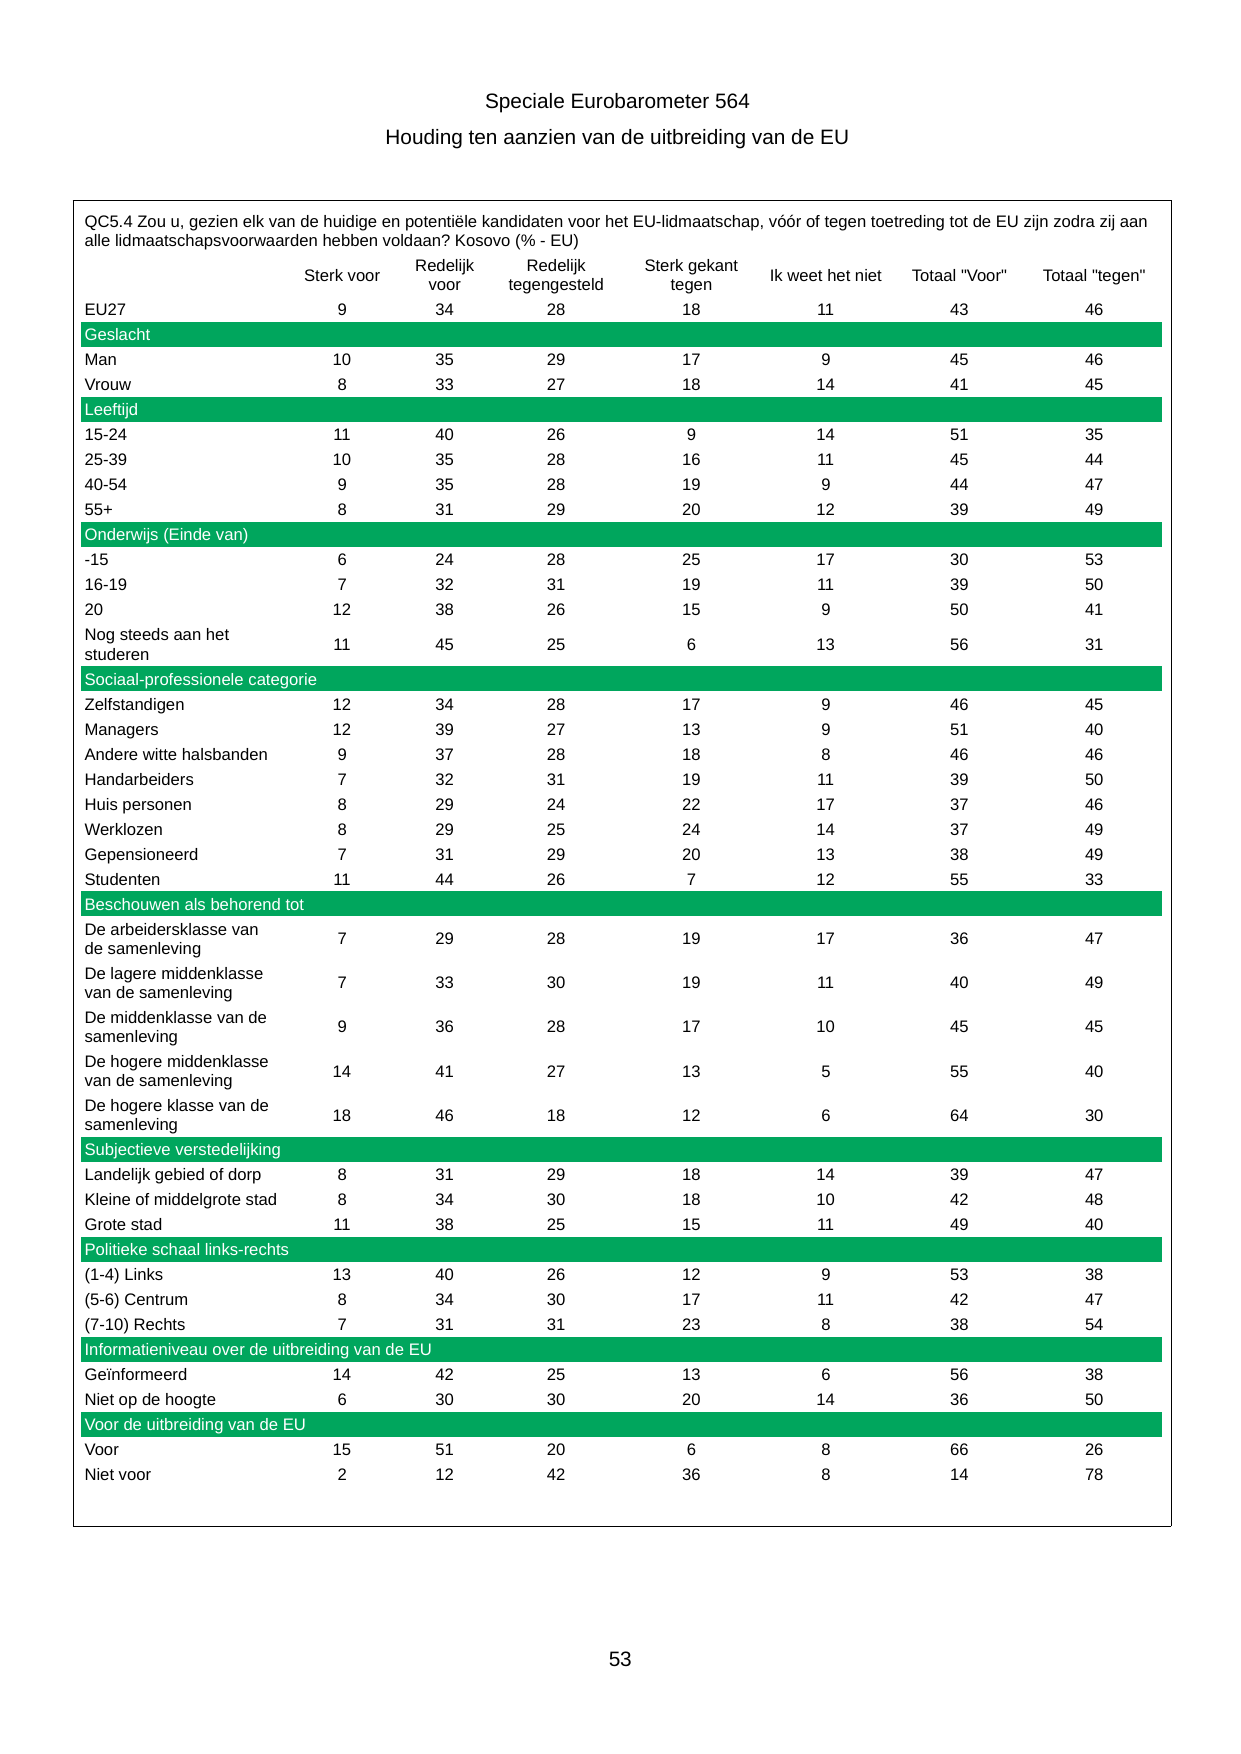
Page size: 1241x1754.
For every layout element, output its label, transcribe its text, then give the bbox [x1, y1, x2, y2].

table_cell 8 [759, 1462, 892, 1487]
table_cell 25 [488, 1362, 623, 1387]
table_cell 7 [283, 766, 401, 791]
table_cell 8 [283, 497, 401, 522]
table_cell 11 [759, 766, 892, 791]
table_cell 49 [1026, 497, 1162, 522]
table_cell 12 [624, 1093, 759, 1137]
table_cell 9 [759, 716, 892, 741]
table_cell 13 [759, 622, 892, 666]
table_cell 14 [283, 1049, 401, 1093]
table_cell 26 [1026, 1437, 1162, 1462]
table_cell 12 [283, 716, 401, 741]
table_cell Kleine of middelgrote stad [81, 1187, 283, 1212]
table_cell 16 [624, 447, 759, 472]
table_cell 25-39 [81, 447, 283, 472]
table_cell [81, 253, 283, 297]
table_cell 6 [283, 1387, 401, 1412]
table_cell 14 [892, 1462, 1026, 1487]
table_cell 20 [81, 597, 283, 622]
table_cell 14 [759, 422, 892, 447]
table_cell 13 [624, 716, 759, 741]
table_cell 26 [488, 422, 623, 447]
table_cell 17 [759, 547, 892, 572]
table_cell Man [81, 347, 283, 372]
table_cell Voor [81, 1437, 283, 1462]
table_cell 19 [624, 766, 759, 791]
table_cell 11 [283, 422, 401, 447]
table_cell 53 [892, 1262, 1026, 1287]
table_cell 9 [759, 347, 892, 372]
table_cell 9 [283, 297, 401, 322]
table_cell Vrouw [81, 372, 283, 397]
table_cell 46 [1026, 297, 1162, 322]
table_cell 78 [1026, 1462, 1162, 1487]
table_cell 36 [892, 916, 1026, 961]
table_cell 2 [283, 1462, 401, 1487]
table_cell 46 [892, 691, 1026, 716]
table_cell 6 [283, 547, 401, 572]
table_cell 18 [624, 372, 759, 397]
table_cell Grote stad [81, 1212, 283, 1237]
table_cell Geslacht [81, 322, 1162, 347]
table_cell 7 [283, 916, 401, 961]
table_cell 11 [283, 866, 401, 891]
table_cell 44 [401, 866, 488, 891]
table_cell 30 [488, 1187, 623, 1212]
table_cell 38 [401, 597, 488, 622]
table_cell 44 [1026, 447, 1162, 472]
table_cell 38 [1026, 1362, 1162, 1387]
table_cell 38 [892, 1312, 1026, 1337]
table_cell 55 [892, 1049, 1026, 1093]
table_cell 56 [892, 1362, 1026, 1387]
table_cell Beschouwen als behorend tot [81, 891, 1162, 916]
table_cell 29 [488, 497, 623, 522]
table_cell 20 [624, 1387, 759, 1412]
table_cell 26 [488, 1262, 623, 1287]
table_cell 17 [759, 916, 892, 961]
table_cell 49 [1026, 961, 1162, 1005]
table_cell 18 [624, 297, 759, 322]
table_header QC5.4 Zou u, gezien elk van de huidige en potentiële kandidaten voor het EU-lidmaatschap, vóór of tegen toetreding tot de EU zijn zodra zij aan alle lidmaatschapsvoorwaarden hebben voldaan? Kosovo (% - EU) [81, 209, 1162, 253]
table_cell Huis personen [81, 791, 283, 816]
table_cell 55+ [81, 497, 283, 522]
table_cell 36 [401, 1005, 488, 1049]
table_cell 7 [283, 841, 401, 866]
table_cell 34 [401, 1287, 488, 1312]
table_cell 41 [892, 372, 1026, 397]
table_cell 8 [283, 1162, 401, 1187]
table_cell Leeftijd [81, 397, 1162, 422]
table_cell Redelijk voor [401, 253, 488, 297]
table_cell 29 [401, 816, 488, 841]
table_cell 29 [488, 347, 623, 372]
table_cell 26 [488, 597, 623, 622]
table_cell 40 [892, 961, 1026, 1005]
table_cell 8 [759, 741, 892, 766]
table_cell 38 [401, 1212, 488, 1237]
table_cell 8 [283, 1187, 401, 1212]
table_cell 22 [624, 791, 759, 816]
table_cell 8 [283, 816, 401, 841]
table_cell 46 [401, 1093, 488, 1137]
table_cell 49 [1026, 816, 1162, 841]
table_cell 8 [283, 372, 401, 397]
table_cell Niet voor [81, 1462, 283, 1487]
table_cell 34 [401, 297, 488, 322]
table_cell 42 [488, 1462, 623, 1487]
table_cell 20 [624, 497, 759, 522]
table_cell 45 [401, 622, 488, 666]
table_cell 42 [892, 1187, 1026, 1212]
table_cell 18 [624, 1162, 759, 1187]
table_cell 19 [624, 472, 759, 497]
table_cell 47 [1026, 1162, 1162, 1187]
table_cell 37 [892, 791, 1026, 816]
table_cell 10 [283, 447, 401, 472]
table_cell 31 [488, 572, 623, 597]
table_cell 40-54 [81, 472, 283, 497]
table_cell 51 [892, 422, 1026, 447]
table_cell 40 [401, 1262, 488, 1287]
table_cell 47 [1026, 1287, 1162, 1312]
table_cell 11 [759, 447, 892, 472]
table_cell 25 [488, 1212, 623, 1237]
table_cell 39 [892, 572, 1026, 597]
table_cell Gepensioneerd [81, 841, 283, 866]
table_cell 27 [488, 372, 623, 397]
table_cell 7 [624, 866, 759, 891]
table_cell De hogere middenklasse van de samenleving [81, 1049, 283, 1093]
table_cell 16-19 [81, 572, 283, 597]
table_cell Totaal "Voor" [892, 253, 1026, 297]
table_cell 17 [624, 1005, 759, 1049]
table_cell 46 [1026, 741, 1162, 766]
table_cell 48 [1026, 1187, 1162, 1212]
table_cell 13 [624, 1049, 759, 1093]
table_cell 31 [401, 841, 488, 866]
table_cell 11 [759, 297, 892, 322]
table_cell 30 [488, 961, 623, 1005]
table_cell 9 [283, 472, 401, 497]
table_cell 35 [401, 447, 488, 472]
table_cell 10 [759, 1005, 892, 1049]
table_cell 56 [892, 622, 1026, 666]
table_cell 29 [401, 791, 488, 816]
table_cell 44 [892, 472, 1026, 497]
table_cell 19 [624, 961, 759, 1005]
table_cell 35 [401, 472, 488, 497]
table_cell 53 [1026, 547, 1162, 572]
table_cell 18 [488, 1093, 623, 1137]
table_cell 28 [488, 547, 623, 572]
table_cell 43 [892, 297, 1026, 322]
table_cell 32 [401, 766, 488, 791]
table_cell 64 [892, 1093, 1026, 1137]
table_cell 25 [624, 547, 759, 572]
table_cell 5 [759, 1049, 892, 1093]
table_cell 31 [1026, 622, 1162, 666]
table_cell 31 [488, 1312, 623, 1337]
table_cell 11 [283, 1212, 401, 1237]
table_cell 7 [283, 1312, 401, 1337]
table_cell 45 [892, 447, 1026, 472]
table_cell 40 [1026, 1212, 1162, 1237]
table_cell 32 [401, 572, 488, 597]
table_cell 24 [624, 816, 759, 841]
table_cell Sociaal-professionele categorie [81, 666, 1162, 691]
table_cell 11 [759, 1212, 892, 1237]
table_cell 8 [759, 1312, 892, 1337]
table_cell 47 [1026, 916, 1162, 961]
table_cell 9 [624, 422, 759, 447]
table_cell De arbeidersklasse van de samenleving [81, 916, 283, 961]
table_cell 14 [759, 372, 892, 397]
table_cell 46 [1026, 791, 1162, 816]
table_cell 37 [401, 741, 488, 766]
table_cell 42 [401, 1362, 488, 1387]
table_cell 45 [892, 1005, 1026, 1049]
table_cell 20 [488, 1437, 623, 1462]
table_cell 23 [624, 1312, 759, 1337]
table_cell 49 [1026, 841, 1162, 866]
table_cell 8 [283, 791, 401, 816]
table_cell -15 [81, 547, 283, 572]
table_cell 11 [759, 1287, 892, 1312]
table_cell 49 [892, 1212, 1026, 1237]
table_cell 12 [283, 691, 401, 716]
table_cell 18 [624, 1187, 759, 1212]
table_cell 39 [892, 497, 1026, 522]
table_cell 8 [283, 1287, 401, 1312]
table_cell 50 [1026, 572, 1162, 597]
table_cell 45 [1026, 1005, 1162, 1049]
table_cell 45 [892, 347, 1026, 372]
table_cell Onderwijs (Einde van) [81, 522, 1162, 547]
table_cell 30 [1026, 1093, 1162, 1137]
table_cell Landelijk gebied of dorp [81, 1162, 283, 1187]
table_cell 14 [759, 816, 892, 841]
table_cell (1-4) Links [81, 1262, 283, 1287]
table_cell 35 [1026, 422, 1162, 447]
table_cell Geïnformeerd [81, 1362, 283, 1387]
table_cell Handarbeiders [81, 766, 283, 791]
table_cell 33 [401, 961, 488, 1005]
table_cell Totaal "tegen" [1026, 253, 1162, 297]
table_cell 26 [488, 866, 623, 891]
table_cell 28 [488, 691, 623, 716]
table_cell 24 [488, 791, 623, 816]
table_cell 30 [488, 1287, 623, 1312]
table_cell 30 [892, 547, 1026, 572]
table_cell 45 [1026, 691, 1162, 716]
table_cell Politieke schaal links-rechts [81, 1237, 1162, 1262]
table_cell 13 [759, 841, 892, 866]
table_cell 11 [759, 961, 892, 1005]
table_cell 15 [624, 597, 759, 622]
table_cell 31 [401, 1312, 488, 1337]
table_cell 40 [1026, 716, 1162, 741]
table_cell Managers [81, 716, 283, 741]
table_cell 55 [892, 866, 1026, 891]
table_cell 66 [892, 1437, 1026, 1462]
table_cell 38 [892, 841, 1026, 866]
table_cell De middenklasse van de samenleving [81, 1005, 283, 1049]
table_cell 13 [624, 1362, 759, 1387]
table_cell 12 [759, 497, 892, 522]
table_cell 6 [624, 1437, 759, 1462]
table_cell 50 [1026, 1387, 1162, 1412]
table_cell 37 [892, 816, 1026, 841]
table_cell De hogere klasse van de samenleving [81, 1093, 283, 1137]
table_cell 18 [283, 1093, 401, 1137]
table_cell 17 [759, 791, 892, 816]
table_cell 11 [283, 622, 401, 666]
table_cell 30 [401, 1387, 488, 1412]
table_cell Sterk gekant tegen [624, 253, 759, 297]
table_cell 11 [759, 572, 892, 597]
table_cell 25 [488, 816, 623, 841]
table_cell 41 [401, 1049, 488, 1093]
table_cell 38 [1026, 1262, 1162, 1287]
table_cell 12 [401, 1462, 488, 1487]
table_cell 29 [488, 841, 623, 866]
table_cell 40 [401, 422, 488, 447]
table_cell (5-6) Centrum [81, 1287, 283, 1312]
table_cell 8 [759, 1437, 892, 1462]
table_cell 12 [283, 597, 401, 622]
table_cell Ik weet het niet [759, 253, 892, 297]
table_cell 15 [624, 1212, 759, 1237]
table_cell 46 [892, 741, 1026, 766]
table_cell 41 [1026, 597, 1162, 622]
table_cell EU27 [81, 297, 283, 322]
table_cell 47 [1026, 472, 1162, 497]
table_cell 36 [624, 1462, 759, 1487]
table_cell 17 [624, 1287, 759, 1312]
table_cell 51 [892, 716, 1026, 741]
table_cell De lagere middenklasse van de samenleving [81, 961, 283, 1005]
table_cell 9 [759, 597, 892, 622]
table_cell 31 [488, 766, 623, 791]
table_cell 7 [283, 572, 401, 597]
table_cell 9 [759, 1262, 892, 1287]
table_cell 28 [488, 1005, 623, 1049]
table_cell 28 [488, 741, 623, 766]
table_cell 6 [759, 1093, 892, 1137]
table_cell 19 [624, 572, 759, 597]
table_cell 31 [401, 497, 488, 522]
table_cell 51 [401, 1437, 488, 1462]
table_cell 30 [488, 1387, 623, 1412]
table_cell Voor de uitbreiding van de EU [81, 1412, 1162, 1437]
table_cell 20 [624, 841, 759, 866]
table_cell Studenten [81, 866, 283, 891]
table_cell Sterk voor [283, 253, 401, 297]
table_cell 27 [488, 1049, 623, 1093]
table_cell 27 [488, 716, 623, 741]
table_cell 10 [759, 1187, 892, 1212]
table_cell 29 [401, 916, 488, 961]
table_cell 17 [624, 691, 759, 716]
table_cell 6 [759, 1362, 892, 1387]
table_cell 28 [488, 297, 623, 322]
table_cell 12 [759, 866, 892, 891]
table_cell 33 [401, 372, 488, 397]
table_cell 28 [488, 447, 623, 472]
table_cell 39 [892, 1162, 1026, 1187]
table_cell 39 [892, 766, 1026, 791]
table_cell 45 [1026, 372, 1162, 397]
table_cell 34 [401, 1187, 488, 1212]
table_cell 24 [401, 547, 488, 572]
table_cell 39 [401, 716, 488, 741]
table_cell Subjectieve verstedelijking [81, 1137, 1162, 1162]
table_cell Niet op de hoogte [81, 1387, 283, 1412]
table_cell Redelijk tegengesteld [488, 253, 623, 297]
table_cell Werklozen [81, 816, 283, 841]
table_cell 7 [283, 961, 401, 1005]
table_cell 40 [1026, 1049, 1162, 1093]
table_cell 19 [624, 916, 759, 961]
table_cell 9 [759, 691, 892, 716]
table_cell 35 [401, 347, 488, 372]
table_cell 12 [624, 1262, 759, 1287]
table_cell 42 [892, 1287, 1026, 1312]
table_cell 28 [488, 916, 623, 961]
table_cell Informatieniveau over de uitbreiding van de EU [81, 1337, 1162, 1362]
table_cell 18 [624, 741, 759, 766]
table_cell 31 [401, 1162, 488, 1187]
table_cell 14 [759, 1162, 892, 1187]
table_cell 50 [892, 597, 1026, 622]
table_cell 46 [1026, 347, 1162, 372]
table_cell 9 [283, 741, 401, 766]
table_cell 6 [624, 622, 759, 666]
table_cell 13 [283, 1262, 401, 1287]
table_cell 14 [283, 1362, 401, 1387]
table_cell 34 [401, 691, 488, 716]
table_cell (7-10) Rechts [81, 1312, 283, 1337]
table_cell Andere witte halsbanden [81, 741, 283, 766]
table_cell Zelfstandigen [81, 691, 283, 716]
table_cell 14 [759, 1387, 892, 1412]
table_cell Nog steeds aan het studeren [81, 622, 283, 666]
table_cell 9 [283, 1005, 401, 1049]
table_cell 17 [624, 347, 759, 372]
table_cell 15-24 [81, 422, 283, 447]
table_cell 10 [283, 347, 401, 372]
table_cell 9 [759, 472, 892, 497]
table_cell 36 [892, 1387, 1026, 1412]
table_cell 25 [488, 622, 623, 666]
table_cell 54 [1026, 1312, 1162, 1337]
table_cell 33 [1026, 866, 1162, 891]
table_cell 15 [283, 1437, 401, 1462]
table_cell 50 [1026, 766, 1162, 791]
table_cell 29 [488, 1162, 623, 1187]
table_cell 28 [488, 472, 623, 497]
